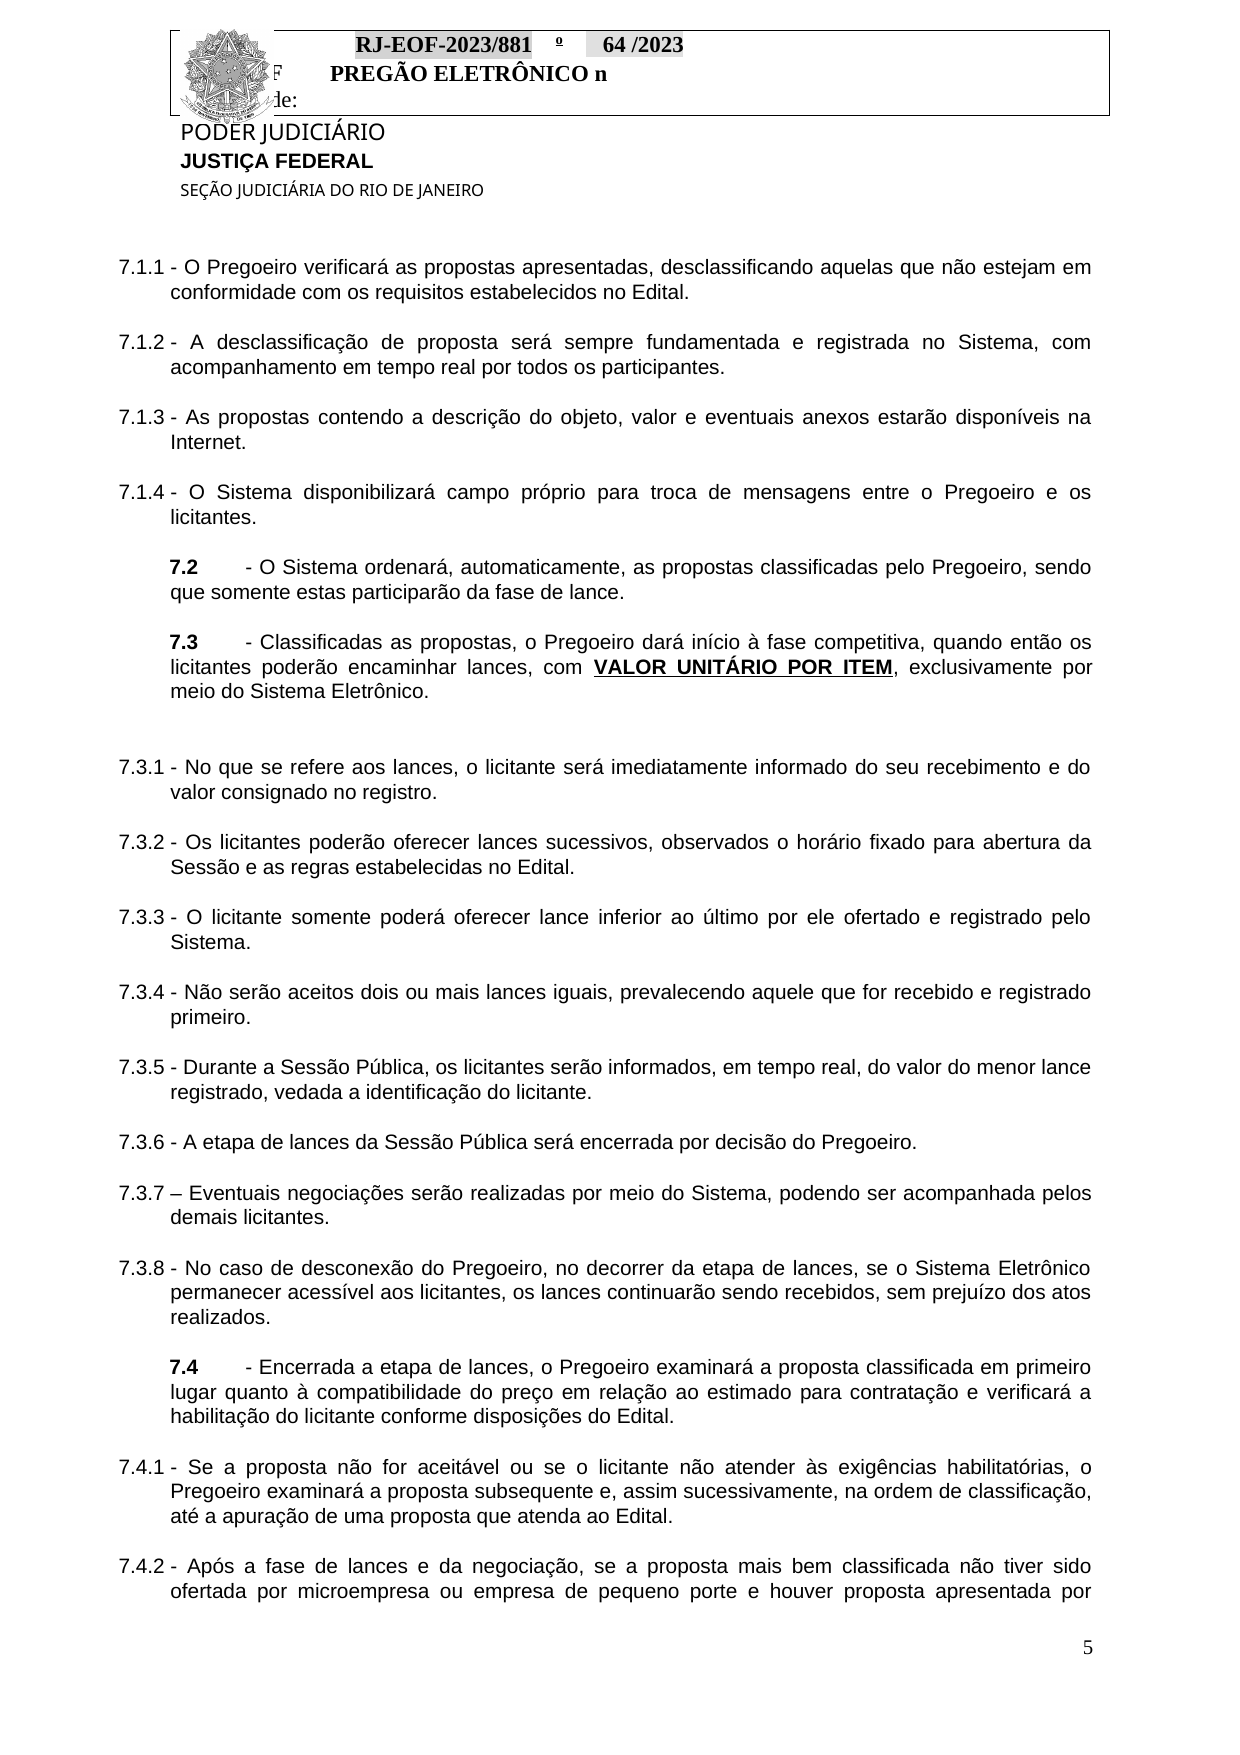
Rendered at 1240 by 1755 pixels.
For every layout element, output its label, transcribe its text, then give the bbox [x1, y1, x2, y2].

list - O Sistema ordenará, automaticamente, as propostas classificadas pelo Pregoeiro, sendo que somente estas participarão da fase de lance. [169, 555, 1093, 604]
list - A desclassificação de proposta será sempre fundamentada e registrada no Sistema, com acompanhamento em tempo real por todos os participantes. [118, 330, 1093, 379]
list - Se a proposta não for aceitável ou se o licitante não atender às exigências habilitatórias, o Pregoeiro examinará a proposta subsequente e, assim sucessivamente, na ordem de classificação, até a apuração de uma proposta que atenda ao Edital. [118, 1454, 1093, 1528]
list - Não serão aceitos dois ou mais lances iguais, prevalecendo aquele que for recebido e registrado primeiro. [118, 980, 1093, 1028]
list - Os licitantes poderão oferecer lances sucessivos, observados o horário fixado para abertura da Sessão e as regras estabelecidas no Edital. [118, 830, 1093, 878]
list - A etapa de lances da Sessão Pública será encerrada por decisão do Pregoeiro. [118, 1130, 1093, 1154]
list - Durante a Sessão Pública, os licitantes serão informados, em tempo real, do valor do menor lance registrado, vedada a identificação do licitante. [118, 1055, 1093, 1103]
list - O Sistema disponibilizará campo próprio para troca de mensagens entre o Pregoeiro e os licitantes. [118, 480, 1093, 529]
list - Encerrada a etapa de lances, o Pregoeiro examinará a proposta classificada em primeiro lugar quanto à compatibilidade do preço em relação ao estimado para contratação e verificará a habilitação do licitante conforme disposições do Edital. [169, 1355, 1093, 1428]
list - O licitante somente poderá oferecer lance inferior ao último por ele ofertado e registrado pelo Sistema. [118, 905, 1093, 953]
list - No que se refere aos lances, o licitante será imediatamente informado do seu recebimento e do valor consignado no registro. [118, 755, 1093, 803]
list – Eventuais negociações serão realizadas por meio do Sistema, podendo ser acompanhada pelos demais licitantes. [118, 1180, 1093, 1229]
list - Após a fase de lances e da negociação, se a proposta mais bem classificada não tiver sido ofertada por microempresa ou empresa de pequeno porte e houver proposta apresentada por [118, 1554, 1093, 1603]
list - No caso de desconexão do Pregoeiro, no decorrer da etapa de lances, se o Sistema Eletrônico permanecer acessível aos licitantes, os lances continuarão sendo recebidos, sem prejuízo dos atos realizados. [118, 1255, 1093, 1328]
list - O Pregoeiro verificará as propostas apresentadas, desclassificando aquelas que não estejam em conformidade com os requisitos estabelecidos no Edital. [118, 255, 1093, 304]
list - Classificadas as propostas, o Pregoeiro dará início à fase competitiva, quando então os licitantes poderão encaminhar lances, com VALOR UNITÁRIO POR ITEM, exclusivamente por meio do Sistema Eletrônico. [169, 630, 1093, 703]
list - As propostas contendo a descrição do objeto, valor e eventuais anexos estarão disponíveis na Internet. [118, 405, 1093, 454]
